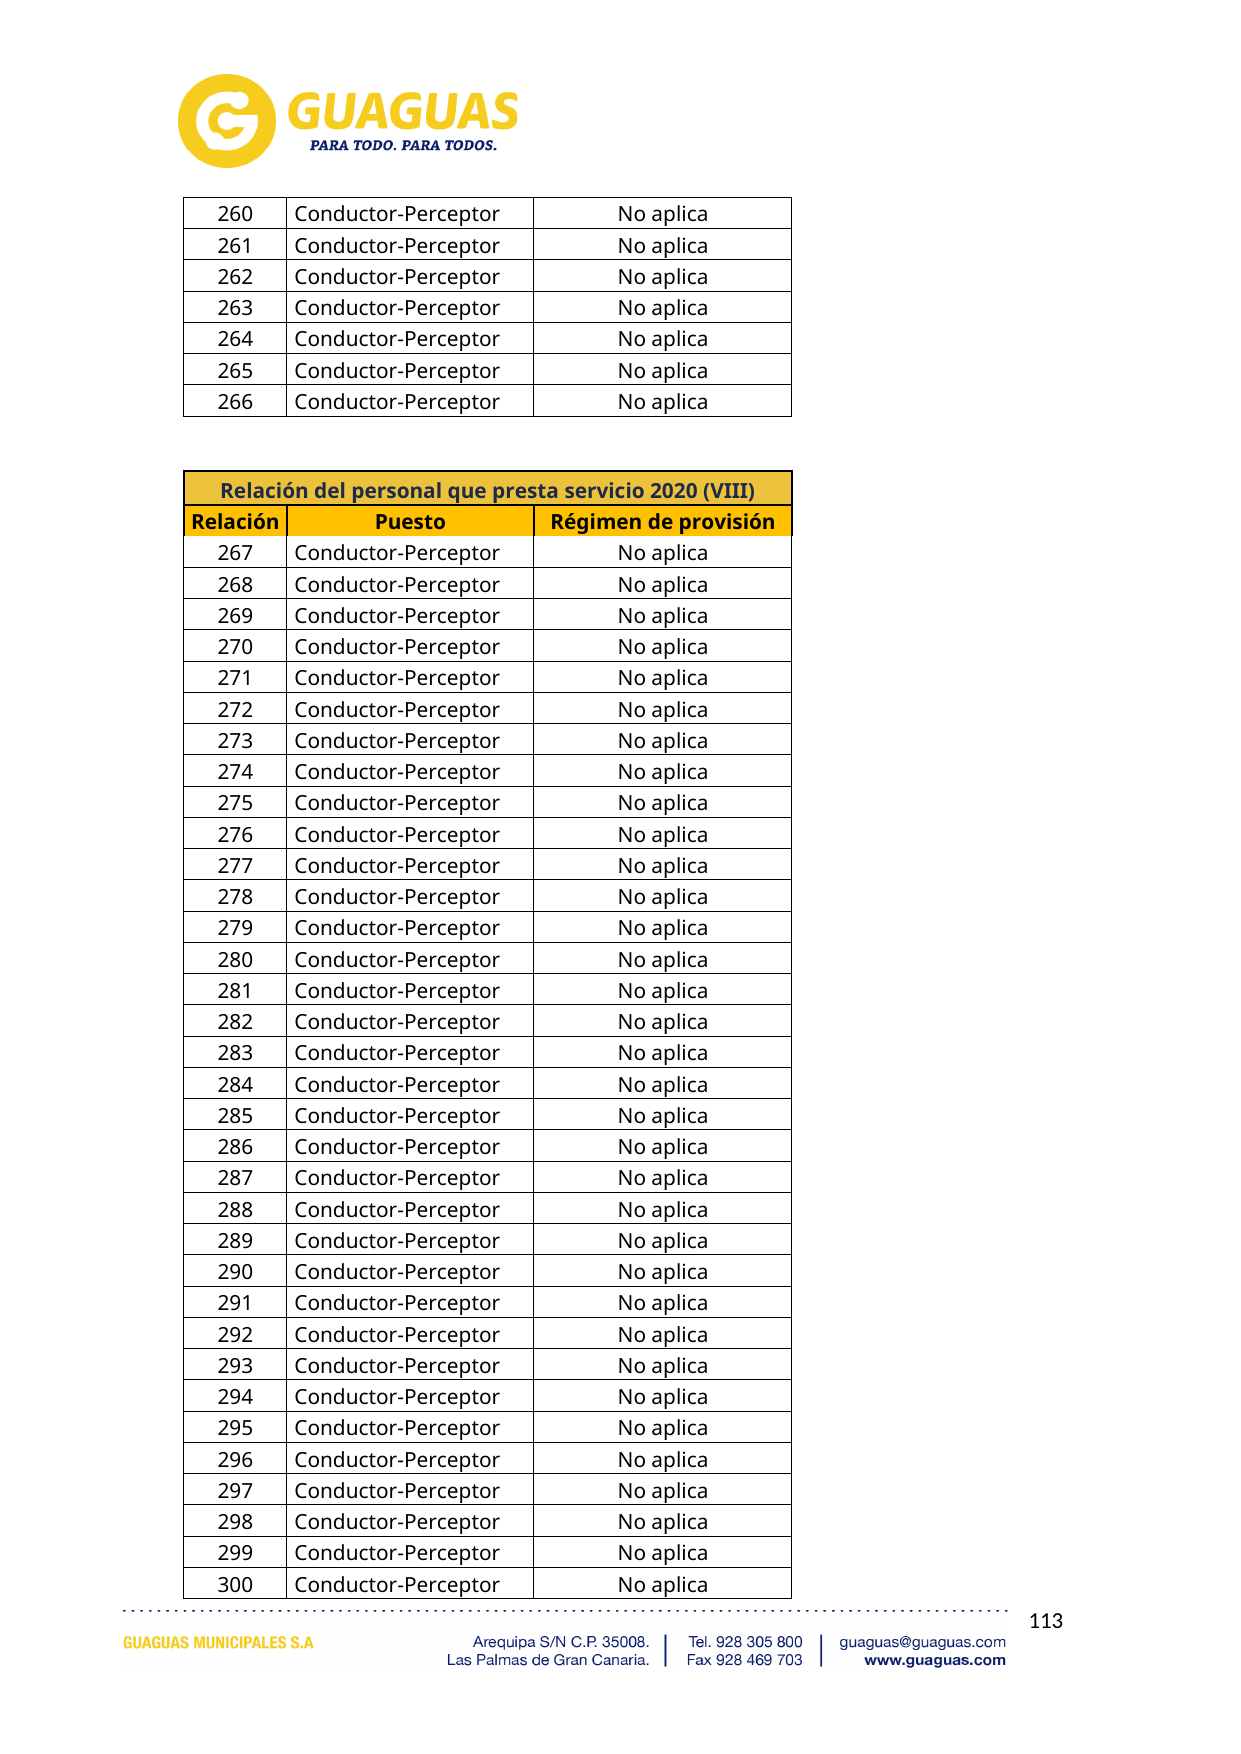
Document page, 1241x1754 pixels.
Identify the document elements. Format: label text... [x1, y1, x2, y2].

table_cell No aplica [534, 693, 791, 723]
table_cell Conductor-Perceptor [287, 198, 533, 228]
table_cell No aplica [534, 1380, 791, 1411]
table_cell No aplica [534, 974, 791, 1004]
table_cell Conductor-Perceptor [287, 568, 533, 598]
table_cell Conductor-Perceptor [287, 787, 533, 817]
table_cell No aplica [534, 1255, 791, 1286]
table_cell Conductor-Perceptor [287, 943, 533, 973]
table_cell No aplica [534, 1068, 791, 1098]
table_cell Conductor-Perceptor [287, 1349, 533, 1379]
table_cell No aplica [534, 849, 791, 879]
table_cell Conductor-Perceptor [287, 229, 533, 259]
table_cell No aplica [534, 1568, 791, 1598]
table_cell 296 [184, 1443, 286, 1473]
table_cell Conductor-Perceptor [287, 755, 533, 786]
table_cell 300 [184, 1568, 286, 1598]
table_cell No aplica [534, 198, 791, 228]
table_cell 274 [184, 755, 286, 786]
table_cell Conductor-Perceptor [287, 1255, 533, 1286]
table_cell No aplica [534, 755, 791, 786]
table_cell 285 [184, 1099, 286, 1129]
table_cell No aplica [534, 1537, 791, 1567]
table_cell No aplica [534, 912, 791, 942]
table_cell Conductor-Perceptor [287, 1318, 533, 1348]
table_cell No aplica [534, 1443, 791, 1473]
table_cell No aplica [534, 1412, 791, 1442]
table_cell Conductor-Perceptor [287, 974, 533, 1004]
table_cell No aplica [534, 1099, 791, 1129]
table_cell 283 [184, 1037, 286, 1067]
table_cell Conductor-Perceptor [287, 630, 533, 661]
table_cell No aplica [534, 1162, 791, 1192]
table_cell 279 [184, 912, 286, 942]
table_cell No aplica [534, 260, 791, 291]
table_cell 297 [184, 1474, 286, 1504]
table_cell Conductor-Perceptor [287, 912, 533, 942]
table_cell 286 [184, 1130, 286, 1161]
table_cell 261 [184, 229, 286, 259]
table_cell No aplica [534, 385, 791, 416]
table_cell 273 [184, 724, 286, 754]
table_cell 280 [184, 943, 286, 973]
table_cell 278 [184, 880, 286, 911]
table_cell No aplica [534, 354, 791, 384]
table_cell 298 [184, 1505, 286, 1536]
table_cell 264 [184, 323, 286, 353]
table_cell Conductor-Perceptor [287, 599, 533, 629]
table_cell Conductor-Perceptor [287, 662, 533, 692]
table_cell 290 [184, 1255, 286, 1286]
table_cell Conductor-Perceptor [287, 1537, 533, 1567]
table_cell Conductor-Perceptor [287, 1130, 533, 1161]
table_cell 288 [184, 1193, 286, 1223]
table_cell 275 [184, 787, 286, 817]
table_cell Conductor-Perceptor [287, 1380, 533, 1411]
table_cell Conductor-Perceptor [287, 1193, 533, 1223]
table_cell Conductor-Perceptor [287, 1224, 533, 1254]
table_cell 269 [184, 599, 286, 629]
table_cell No aplica [534, 1037, 791, 1067]
table_cell No aplica [534, 787, 791, 817]
table_cell Conductor-Perceptor [287, 354, 533, 384]
table_cell Conductor-Perceptor [287, 323, 533, 353]
table_cell Conductor-Perceptor [287, 1412, 533, 1442]
table_cell Conductor-Perceptor [287, 1568, 533, 1598]
table_cell No aplica [534, 818, 791, 848]
table_header Relación del personal que presta servicio 2020 (VIII) [185, 472, 791, 504]
table_cell 262 [184, 260, 286, 291]
table_cell No aplica [534, 568, 791, 598]
table_cell Conductor-Perceptor [287, 1474, 533, 1504]
table_cell No aplica [534, 880, 791, 911]
table_cell No aplica [534, 630, 791, 661]
table_cell 272 [184, 693, 286, 723]
table_cell No aplica [534, 292, 791, 322]
table_cell 282 [184, 1005, 286, 1036]
table_cell No aplica [534, 1224, 791, 1254]
table_cell No aplica [534, 1318, 791, 1348]
table_cell Conductor-Perceptor [287, 1068, 533, 1098]
table_cell 266 [184, 385, 286, 416]
table_cell Conductor-Perceptor [287, 724, 533, 754]
table_cell No aplica [534, 662, 791, 692]
table_cell Conductor-Perceptor [287, 1037, 533, 1067]
table_cell 270 [184, 630, 286, 661]
table_cell 289 [184, 1224, 286, 1254]
table_cell Conductor-Perceptor [287, 1443, 533, 1473]
table_cell Puesto [288, 506, 533, 536]
table_cell No aplica [534, 599, 791, 629]
table_cell 263 [184, 292, 286, 322]
table_cell Conductor-Perceptor [287, 260, 533, 291]
table_cell 268 [184, 568, 286, 598]
table_cell Relación [185, 506, 286, 536]
table_cell Conductor-Perceptor [287, 1505, 533, 1536]
table_cell No aplica [534, 1005, 791, 1036]
table_cell Conductor-Perceptor [287, 693, 533, 723]
table_cell 299 [184, 1537, 286, 1567]
table_cell No aplica [534, 1349, 791, 1379]
table_cell Conductor-Perceptor [287, 880, 533, 911]
table_cell 267 [184, 536, 286, 567]
table_cell 294 [184, 1380, 286, 1411]
table_cell 292 [184, 1318, 286, 1348]
table_cell 291 [184, 1287, 286, 1317]
table_cell Conductor-Perceptor [287, 292, 533, 322]
table_cell 271 [184, 662, 286, 692]
table_cell 260 [184, 198, 286, 228]
table_cell Conductor-Perceptor [287, 1005, 533, 1036]
table_cell 287 [184, 1162, 286, 1192]
table_cell 295 [184, 1412, 286, 1442]
table_cell No aplica [534, 536, 791, 567]
table_cell Conductor-Perceptor [287, 1162, 533, 1192]
table_cell 276 [184, 818, 286, 848]
table_cell No aplica [534, 1287, 791, 1317]
table_cell No aplica [534, 943, 791, 973]
table_cell Conductor-Perceptor [287, 1099, 533, 1129]
table_cell No aplica [534, 1474, 791, 1504]
table_cell 284 [184, 1068, 286, 1098]
table_cell Régimen de provisión [535, 506, 791, 536]
table_cell No aplica [534, 1505, 791, 1536]
table_cell No aplica [534, 229, 791, 259]
table_cell 277 [184, 849, 286, 879]
table_cell No aplica [534, 1193, 791, 1223]
table_cell No aplica [534, 724, 791, 754]
table_cell Conductor-Perceptor [287, 849, 533, 879]
table_cell Conductor-Perceptor [287, 385, 533, 416]
table_cell Conductor-Perceptor [287, 818, 533, 848]
table_cell Conductor-Perceptor [287, 1287, 533, 1317]
table_cell 281 [184, 974, 286, 1004]
table_cell No aplica [534, 323, 791, 353]
table_cell No aplica [534, 1130, 791, 1161]
table_cell Conductor-Perceptor [287, 536, 533, 567]
table_cell 293 [184, 1349, 286, 1379]
table_cell 265 [184, 354, 286, 384]
